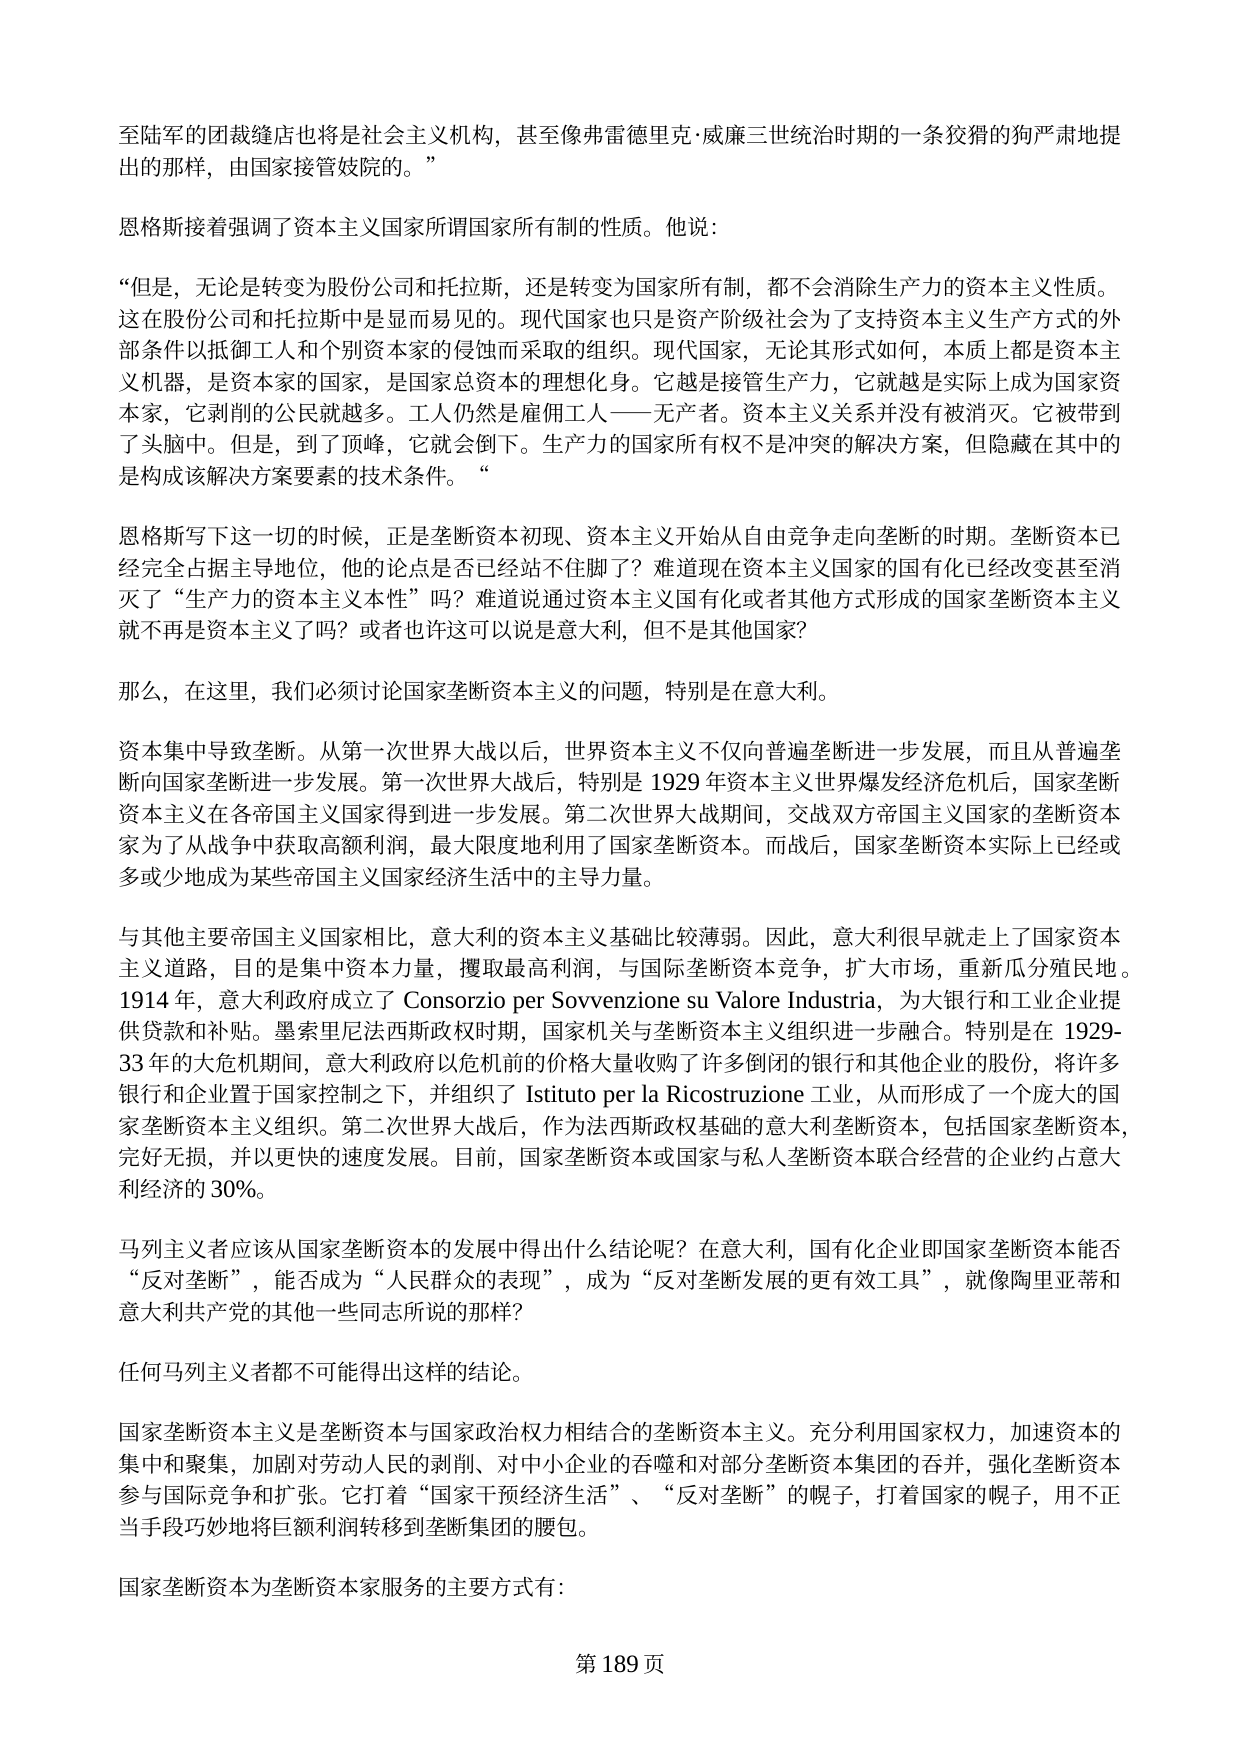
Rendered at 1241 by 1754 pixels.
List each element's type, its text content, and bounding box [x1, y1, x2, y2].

text 那么，在这里，我们必须讨论国家垄断资本主义的问题，特别是在意大利。 [118, 674, 1122, 705]
text 国家垄断资本为垄断资本家服务的主要方式有： [118, 1570, 1122, 1601]
text “但是，无论是转变为股份公司和托拉斯，还是转变为国家所有制，都不会消除生产力的资本主义性质。这在股份公司和托拉斯中是显而易见的。现代国家也只是资产阶级社会为了支持资本主义生产方式的外部条件以抵御工人和个别资本家的侵蚀而采取的组织。现代国家，无论其形式如何，本质上都是资本主义机器，是资本家的国家，是国家总资本的理想化身。它越是接管生产力，它就越是实际上成为国家资本家，它剥削的公民就越多。工人仍然是雇佣工人——无产者。资本主义关系并没有被消灭。它被带到了头脑中。但是，到了顶峰，它就会倒下。生产力的国家所有权不是冲突的解决方案，但隐藏在其中的是构成该解决方案要素的技术条件。“ [118, 270, 1122, 491]
text 国家垄断资本主义是垄断资本与国家政治权力相结合的垄断资本主义。充分利用国家权力，加速资本的集中和聚集，加剧对劳动人民的剥削、对中小企业的吞噬和对部分垄断资本集团的吞并，强化垄断资本参与国际竞争和扩张。它打着“国家干预经济生活”、“反对垄断”的幌子，打着国家的幌子，用不正当手段巧妙地将巨额利润转移到垄断集团的腰包。 [118, 1415, 1122, 1541]
text 至陆军的团裁缝店也将是社会主义机构，甚至像弗雷德里克·威廉三世统治时期的一条狡猾的狗严肃地提出的那样，由国家接管妓院的。” [118, 118, 1122, 181]
text 恩格斯接着强调了资本主义国家所谓国家所有制的性质。他说： [118, 210, 1122, 242]
text 资本集中导致垄断。从第一次世界大战以后，世界资本主义不仅向普遍垄断进一步发展，而且从普遍垄断向国家垄断进一步发展。第一次世界大战后，特别是1929年资本主义世界爆发经济危机后，国家垄断资本主义在各帝国主义国家得到进一步发展。第二次世界大战期间，交战双方帝国主义国家的垄断资本家为了从战争中获取高额利润，最大限度地利用了国家垄断资本。而战后，国家垄断资本实际上已经或多或少地成为某些帝国主义国家经济生活中的主导力量。 [118, 734, 1122, 891]
text 恩格斯写下这一切的时候，正是垄断资本初现、资本主义开始从自由竞争走向垄断的时期。垄断资本已经完全占据主导地位，他的论点是否已经站不住脚了？难道现在资本主义国家的国有化已经改变甚至消灭了“生产力的资本主义本性”吗？难道说通过资本主义国有化或者其他方式形成的国家垄断资本主义就不再是资本主义了吗？或者也许这可以说是意大利，但不是其他国家？ [118, 519, 1122, 645]
text 与其他主要帝国主义国家相比，意大利的资本主义基础比较薄弱。因此，意大利很早就走上了国家资本主义道路，目的是集中资本力量，攫取最高利润，与国际垄断资本竞争，扩大市场，重新瓜分殖民地。1914年，意大利政府成立了 Consorzio per Sovvenzione su Valore Industria，为大银行和工业企业提供贷款和补贴。墨索里尼法西斯政权时期，国家机关与垄断资本主义组织进一步融合。特别是在1929-33年的大危机期间，意大利政府以危机前的价格大量收购了许多倒闭的银行和其他企业的股份，将许多银行和企业置于国家控制之下，并组织了 Istituto per la Ricostruzione工业，从而形成了一个庞大的国家垄断资本主义组织。第二次世界大战后，作为法西斯政权基础的意大利垄断资本，包括国家垄断资本，完好无损，并以更快的速度发展。目前，国家垄断资本或国家与私人垄断资本联合经营的企业约占意大利经济的30%。 [118, 920, 1122, 1203]
text 任何马列主义者都不可能得出这样的结论。 [118, 1355, 1122, 1387]
text 马列主义者应该从国家垄断资本的发展中得出什么结论呢？在意大利，国有化企业即国家垄断资本能否“反对垄断”，能否成为“人民群众的表现”，成为“反对垄断发展的更有效工具”，就像陶里亚蒂和意大利共产党的其他一些同志所说的那样？ [118, 1232, 1122, 1326]
